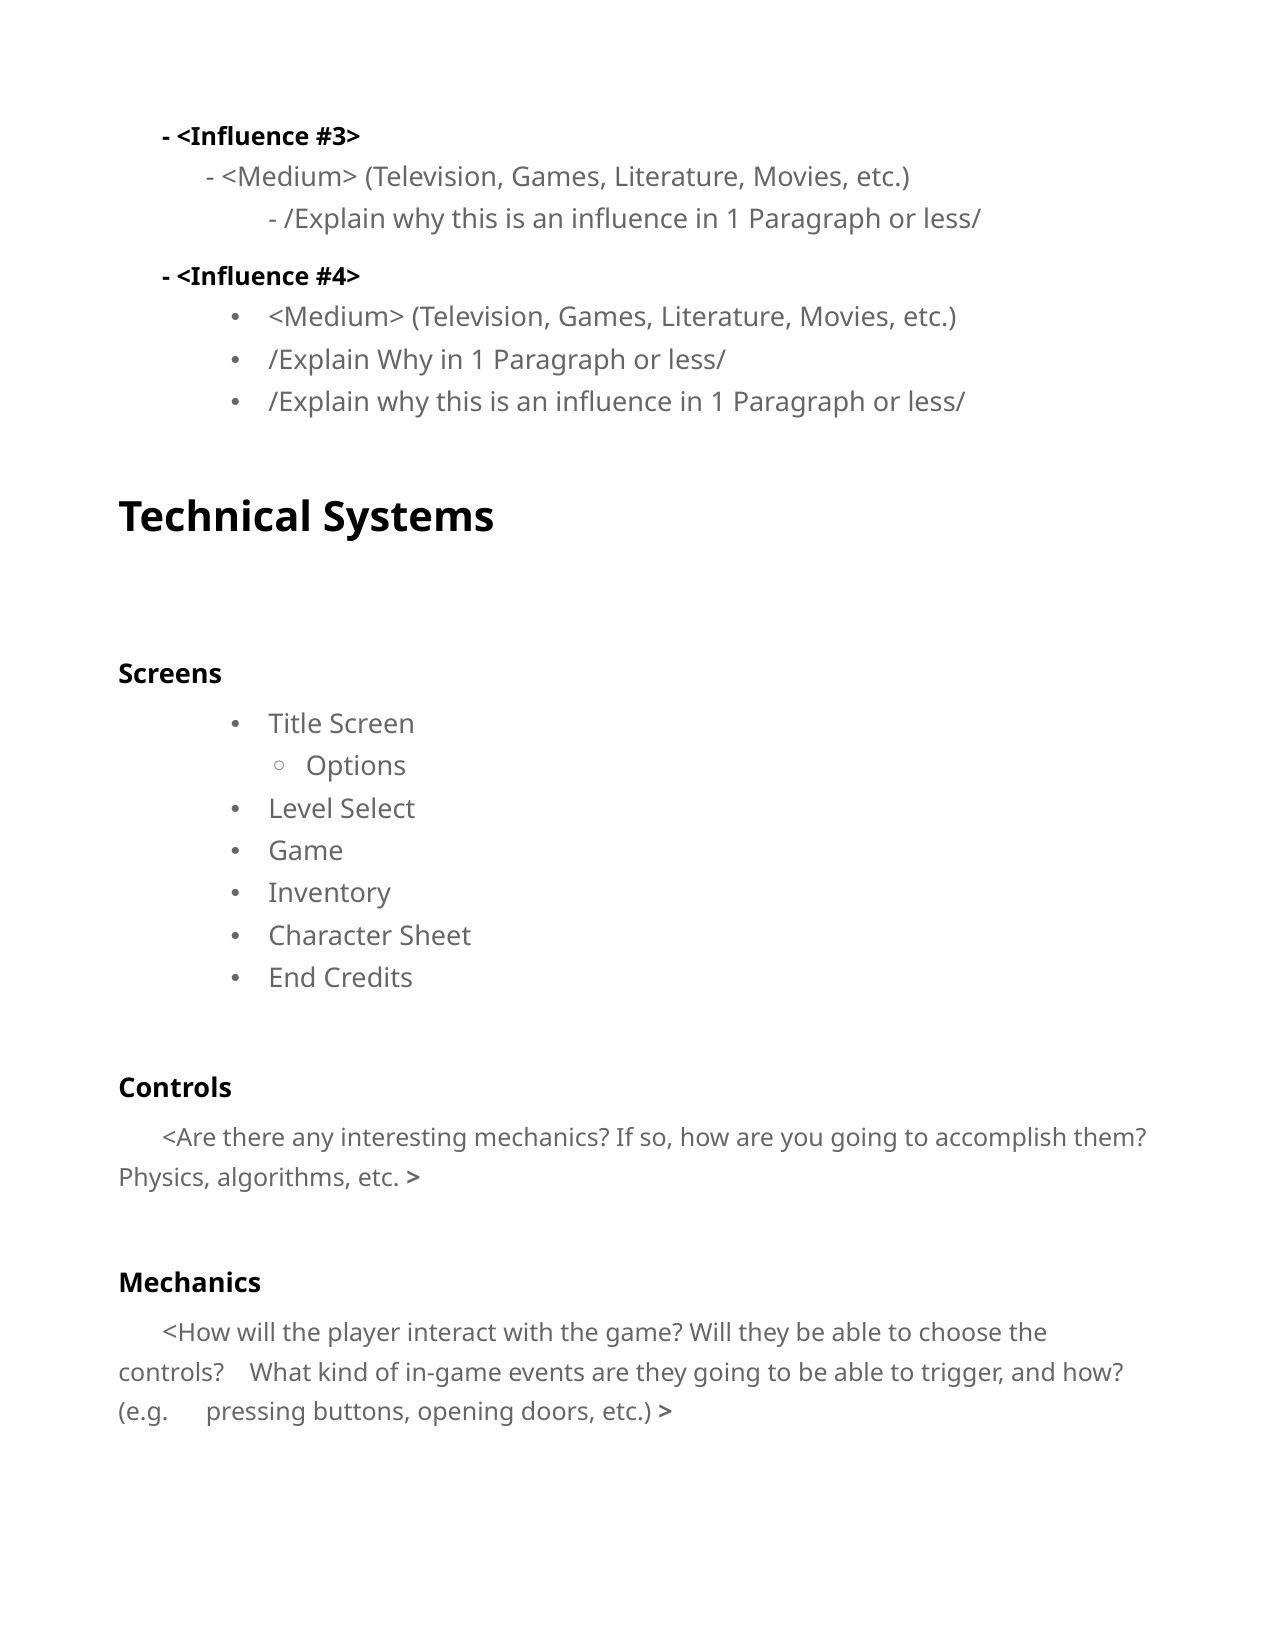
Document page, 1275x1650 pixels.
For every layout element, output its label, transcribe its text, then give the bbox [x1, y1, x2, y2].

subtitle Mechanics [118, 1263, 1157, 1300]
subtitle Controls [118, 1068, 1157, 1105]
list Level Select [231, 789, 1157, 826]
list Game [231, 832, 1157, 868]
list Options [268, 747, 1157, 784]
text <Are there any interesting mechanics? If so, how are you going to accomplish them? Physics, algorithms, etc. > [118, 1118, 1157, 1194]
text - <Medium> (Television, Games, Literature, Movies, etc.) [118, 157, 1157, 194]
list Character Sheet [231, 916, 1157, 953]
list <Medium> (Television, Games, Literature, Movies, etc.) [231, 298, 1157, 335]
list /Explain Why in 1 Paragraph or less/ [231, 340, 1157, 377]
list Title Screen [231, 704, 1157, 741]
subtitle - <Influence #4> [118, 259, 1157, 293]
list /Explain why this is an influence in 1 Paragraph or less/ [231, 383, 1157, 419]
text <How will the player interact with the game? Will they be able to choose the controls? What kind of in-game events are they going to be able to trigger, and how? (e.g. pressing buttons, opening doors, etc.) > [118, 1313, 1157, 1428]
text - /Explain why this is an influence in 1 Paragraph or less/ [193, 200, 1157, 237]
list Inventory [231, 874, 1157, 911]
subtitle Technical Systems [118, 487, 1157, 544]
subtitle Screens [118, 655, 1157, 692]
subtitle - <Influence #3> [118, 118, 1157, 152]
list End Credits [231, 959, 1157, 996]
